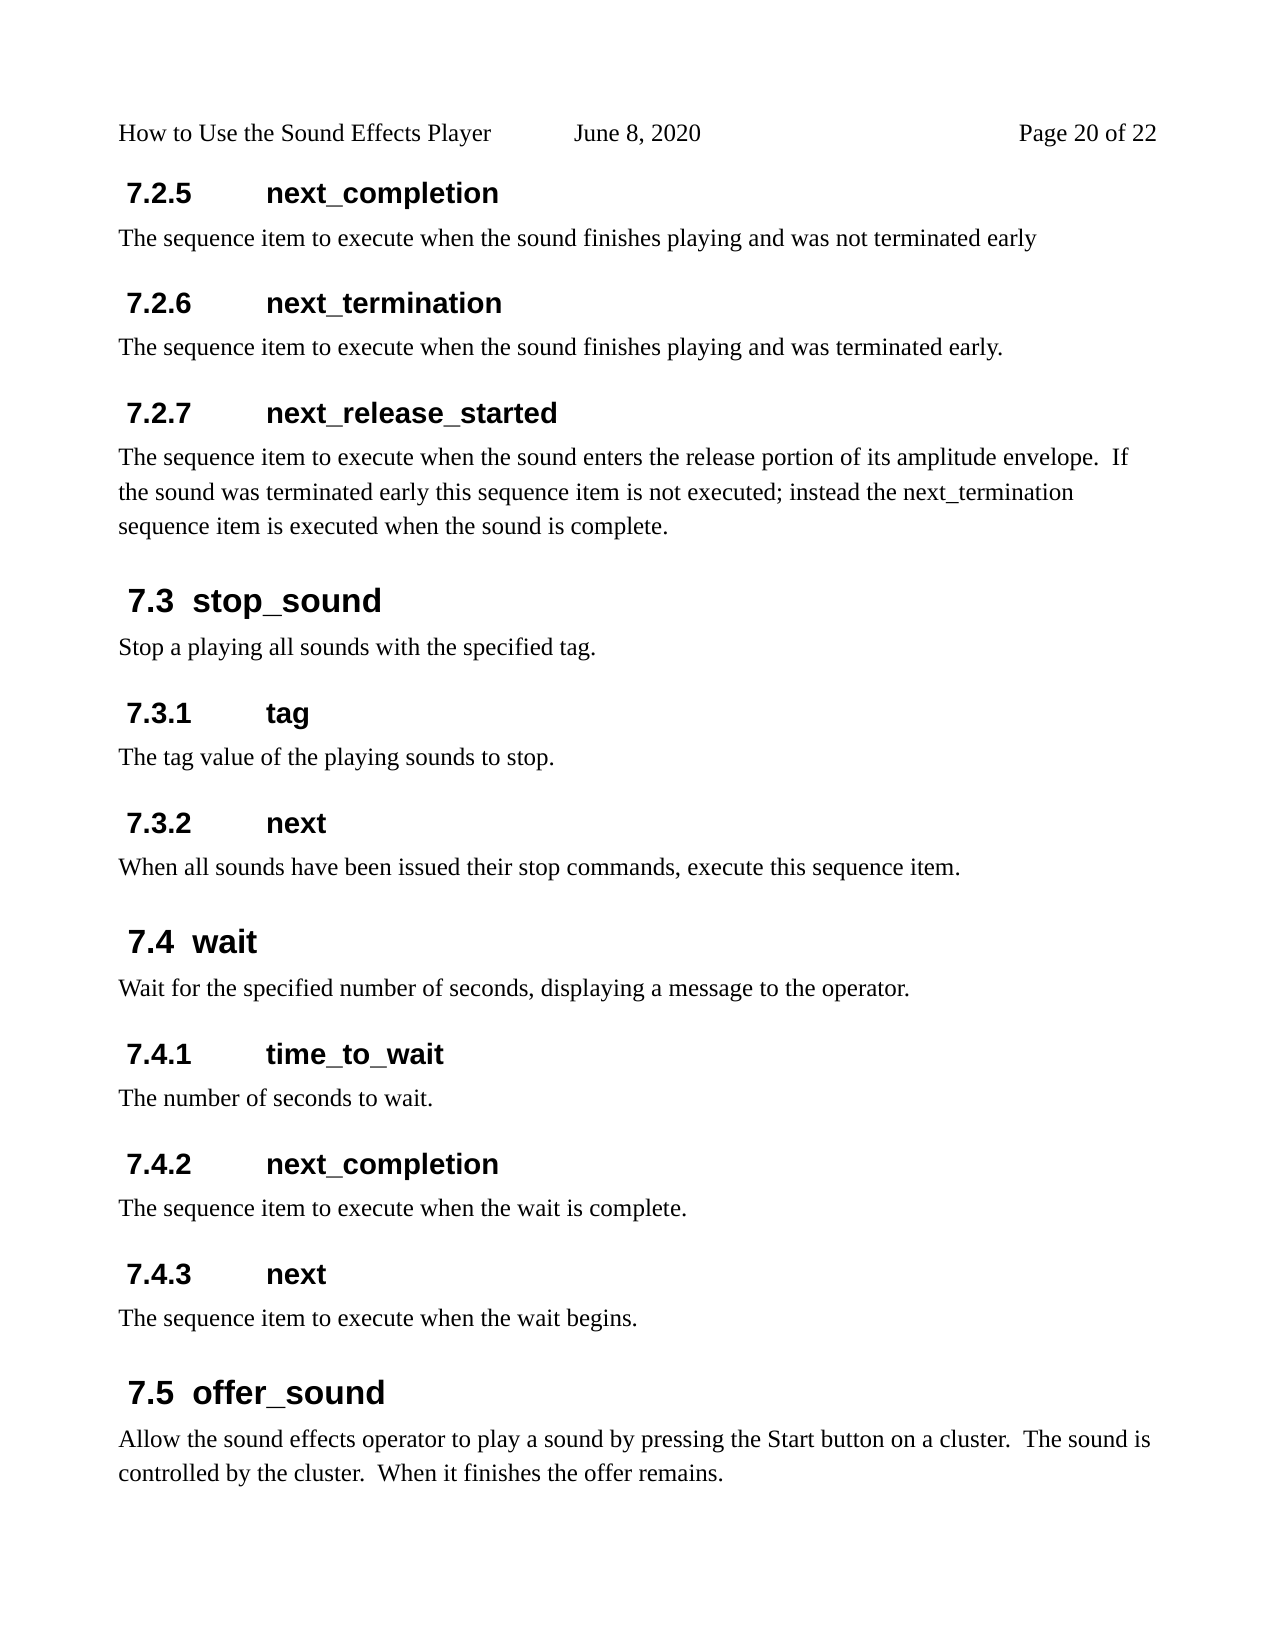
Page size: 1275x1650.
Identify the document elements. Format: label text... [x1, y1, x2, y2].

text The tag value of the playing sounds to stop. [118, 742, 1157, 771]
text The sequence item to execute when the sound finishes playing and was not terminated early [118, 223, 1157, 251]
text Allow the sound effects operator to play a sound by pressing the Start button on a cluster. The sound is controlled by the cluster. When it finishes the offer remains. [118, 1424, 1157, 1487]
subtitle next_completion [118, 176, 1157, 210]
text The sequence item to execute when the sound finishes playing and was terminated early. [118, 332, 1157, 361]
text Stop a playing all sounds with the specified tag. [118, 632, 1157, 661]
subtitle offer_sound [118, 1373, 1157, 1411]
subtitle next_termination [118, 286, 1157, 320]
subtitle next_completion [118, 1147, 1157, 1181]
text When all sounds have been issued their stop commands, execute this sequence item. [118, 852, 1157, 881]
subtitle wait [118, 922, 1157, 961]
text The sequence item to execute when the wait begins. [118, 1303, 1157, 1332]
subtitle stop_sound [118, 581, 1157, 620]
text The sequence item to execute when the sound enters the release portion of its amplitude envelope. If the sound was terminated early this sequence item is not executed; instead the next_termination sequence item is executed when the sound is complete. [118, 442, 1157, 540]
subtitle next [118, 1257, 1157, 1290]
subtitle time_to_wait [118, 1037, 1157, 1071]
subtitle next [118, 806, 1157, 840]
text The sequence item to execute when the wait is complete. [118, 1193, 1157, 1222]
subtitle next_release_started [118, 396, 1157, 430]
text The number of seconds to wait. [118, 1083, 1157, 1112]
subtitle tag [118, 696, 1157, 730]
text Wait for the specified number of seconds, displaying a message to the operator. [118, 973, 1157, 1002]
